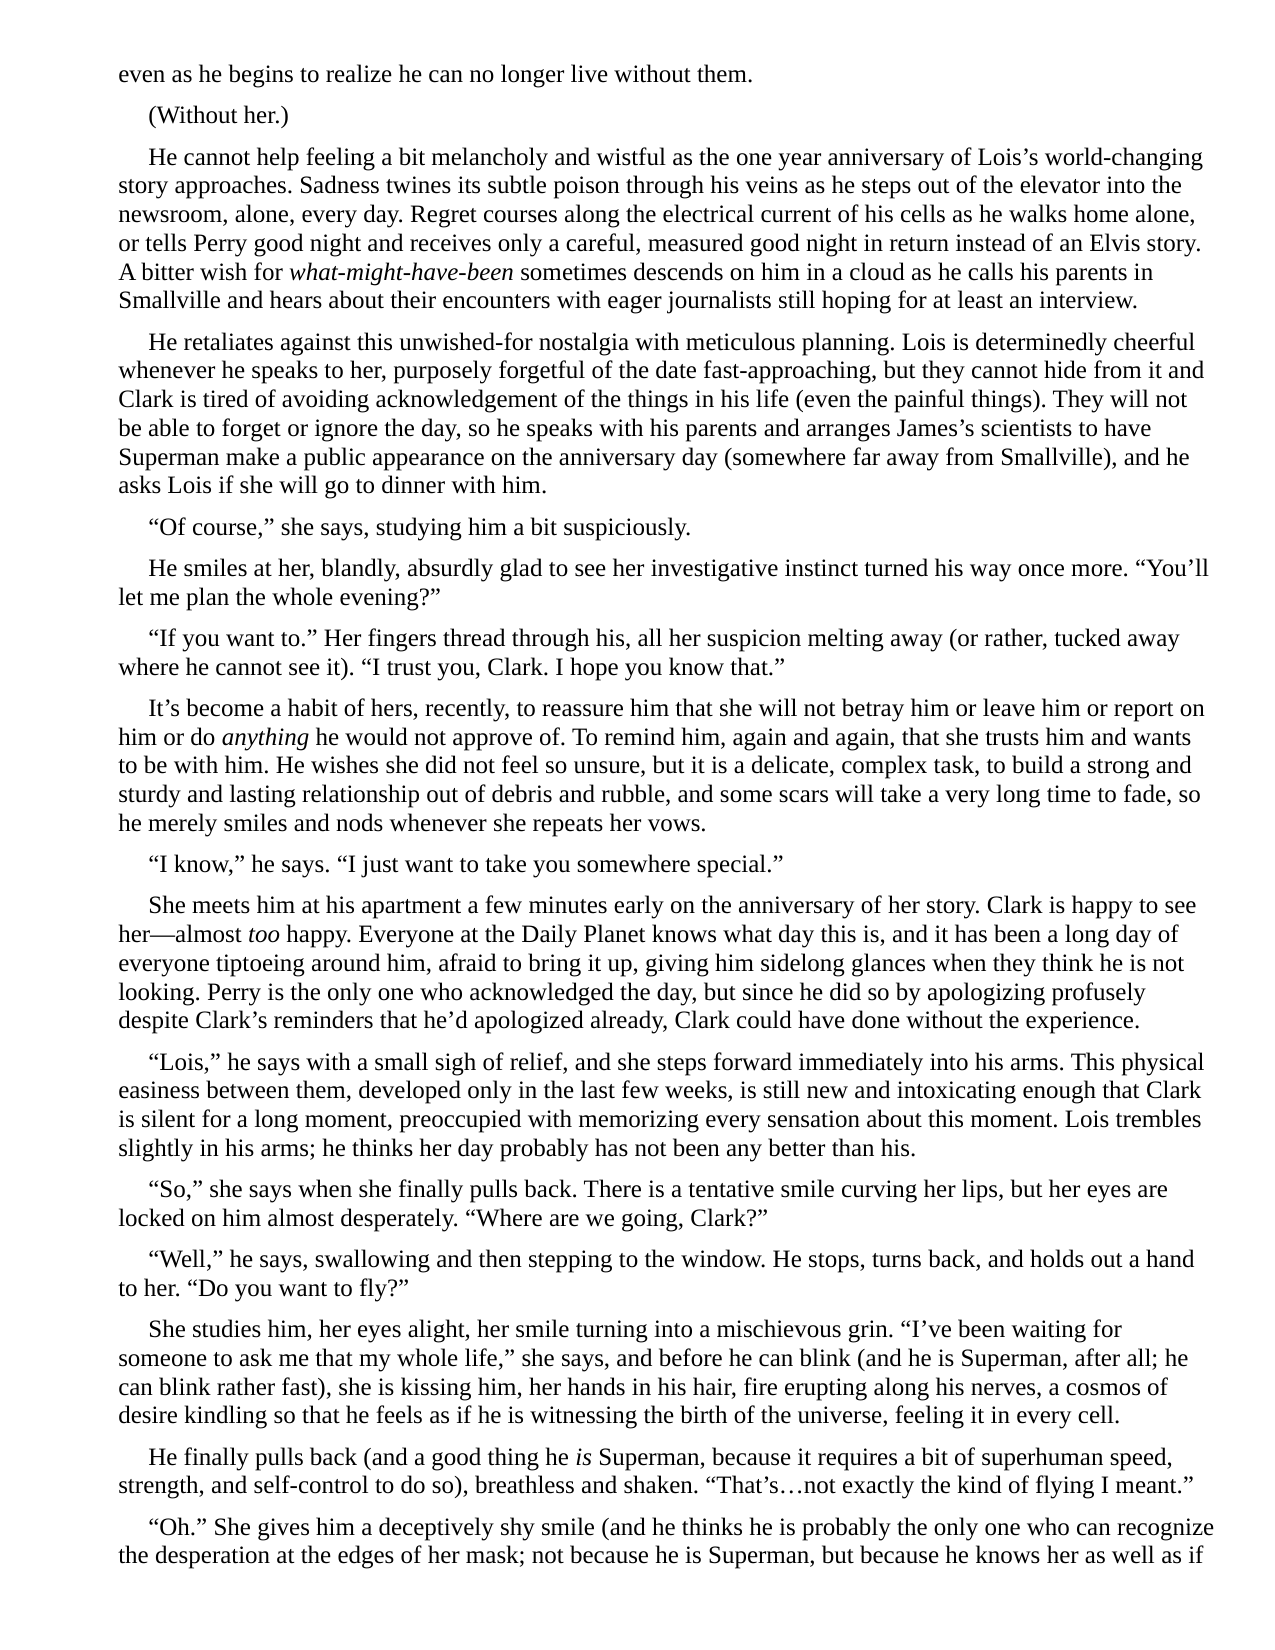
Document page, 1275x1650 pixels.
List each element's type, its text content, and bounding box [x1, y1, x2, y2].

text (Without her.) [118, 100, 1216, 129]
text even as he begins to realize he can no longer live without them. [118, 59, 1216, 88]
text “Well,” he says, swallowing and then stepping to the window. He stops, turns back, and holds out a hand to her. “Do you want to fly?” [118, 1244, 1216, 1302]
text “Of course,” she says, studying him a bit suspiciously. [118, 512, 1216, 540]
text She meets him at his apartment a few minutes early on the anniversary of her story. Clark is happy to see her—almost too happy. Everyone at the Daily Planet knows what day this is, and it has been a long day of everyone tiptoeing around him, afraid to bring it up, giving him sidelong glances when they think he is not looking. Perry is the only one who acknowledged the day, but since he did so by apologizing profusely despite Clark’s reminders that he’d apologized already, Clark could have done without the experience. [118, 890, 1216, 1034]
text She studies him, her eyes alight, her smile turning into a mischievous grin. “I’ve been waiting for someone to ask me that my whole life,” she says, and before he can blink (and he is Superman, after all; he can blink rather fast), she is kissing him, her hands in his hair, fire erupting along his nerves, a cosmos of desire kindling so that he feels as if he is witnessing the birth of the universe, feeling it in every cell. [118, 1314, 1216, 1429]
text He cannot help feeling a bit melancholy and wistful as the one year anniversary of Lois’s world-changing story approaches. Sadness twines its subtle poison through his veins as he steps out of the elevator into the newsroom, alone, every day. Regret courses along the electrical current of his cells as he walks home alone, or tells Perry good night and receives only a careful, measured good night in return instead of an Elvis story. A bitter wish for what-might-have-been sometimes descends on him in a cloud as he calls his parents in Smallville and hears about their encounters with eager journalists still hoping for at least an interview. [118, 142, 1216, 314]
text “If you want to.” Her fingers thread through his, all her suspicion melting away (or rather, tucked away where he cannot see it). “I trust you, Clark. I hope you know that.” [118, 623, 1216, 680]
text He finally pulls back (and a good thing he is Superman, because it requires a bit of superhuman speed, strength, and self-control to do so), breathless and shaken. “That’s…not exactly the kind of flying I meant.” [118, 1442, 1216, 1499]
text He retaliates against this unwished-for nostalgia with meticulous planning. Lois is determinedly cheerful whenever he speaks to her, purposely forgetful of the date fast-approaching, but they cannot hide from it and Clark is tired of avoiding acknowledgement of the things in his life (even the painful things). They will not be able to forget or ignore the day, so he speaks with his parents and arranges James’s scientists to have Superman make a public appearance on the anniversary day (somewhere far away from Smallville), and he asks Lois if she will go to dinner with him. [118, 327, 1216, 499]
text He smiles at her, blandly, absurdly glad to see her investigative instinct turned his way once more. “You’ll let me plan the whole evening?” [118, 553, 1216, 610]
text It’s become a habit of hers, recently, to reassure him that she will not betray him or leave him or report on him or do anything he would not approve of. To remind him, again and again, that she trusts him and wants to be with him. He wishes she did not feel so unsure, but it is a delicate, complex task, to build a strong and sturdy and lasting relationship out of debris and rubble, and some scars will take a very long time to fade, so he merely smiles and nods whenever she repeats her vows. [118, 693, 1216, 837]
text “Oh.” She gives him a deceptively shy smile (and he thinks he is probably the only one who can recognize the desperation at the edges of her mask; not because he is Superman, but because he knows her as well as if [118, 1512, 1216, 1569]
text “So,” she says when she finally pulls back. There is a tentative smile curving her lips, but her eyes are locked on him almost desperately. “Where are we going, Clark?” [118, 1174, 1216, 1232]
text “I know,” he says. “I just want to take you somewhere special.” [118, 849, 1216, 878]
text “Lois,” he says with a small sigh of relief, and she steps forward immediately into his arms. This physical easiness between them, developed only in the last few weeks, is still new and intoxicating enough that Clark is silent for a long moment, preoccupied with memorizing every sensation about this moment. Lois trembles slightly in his arms; he thinks her day probably has not been any better than his. [118, 1047, 1216, 1162]
